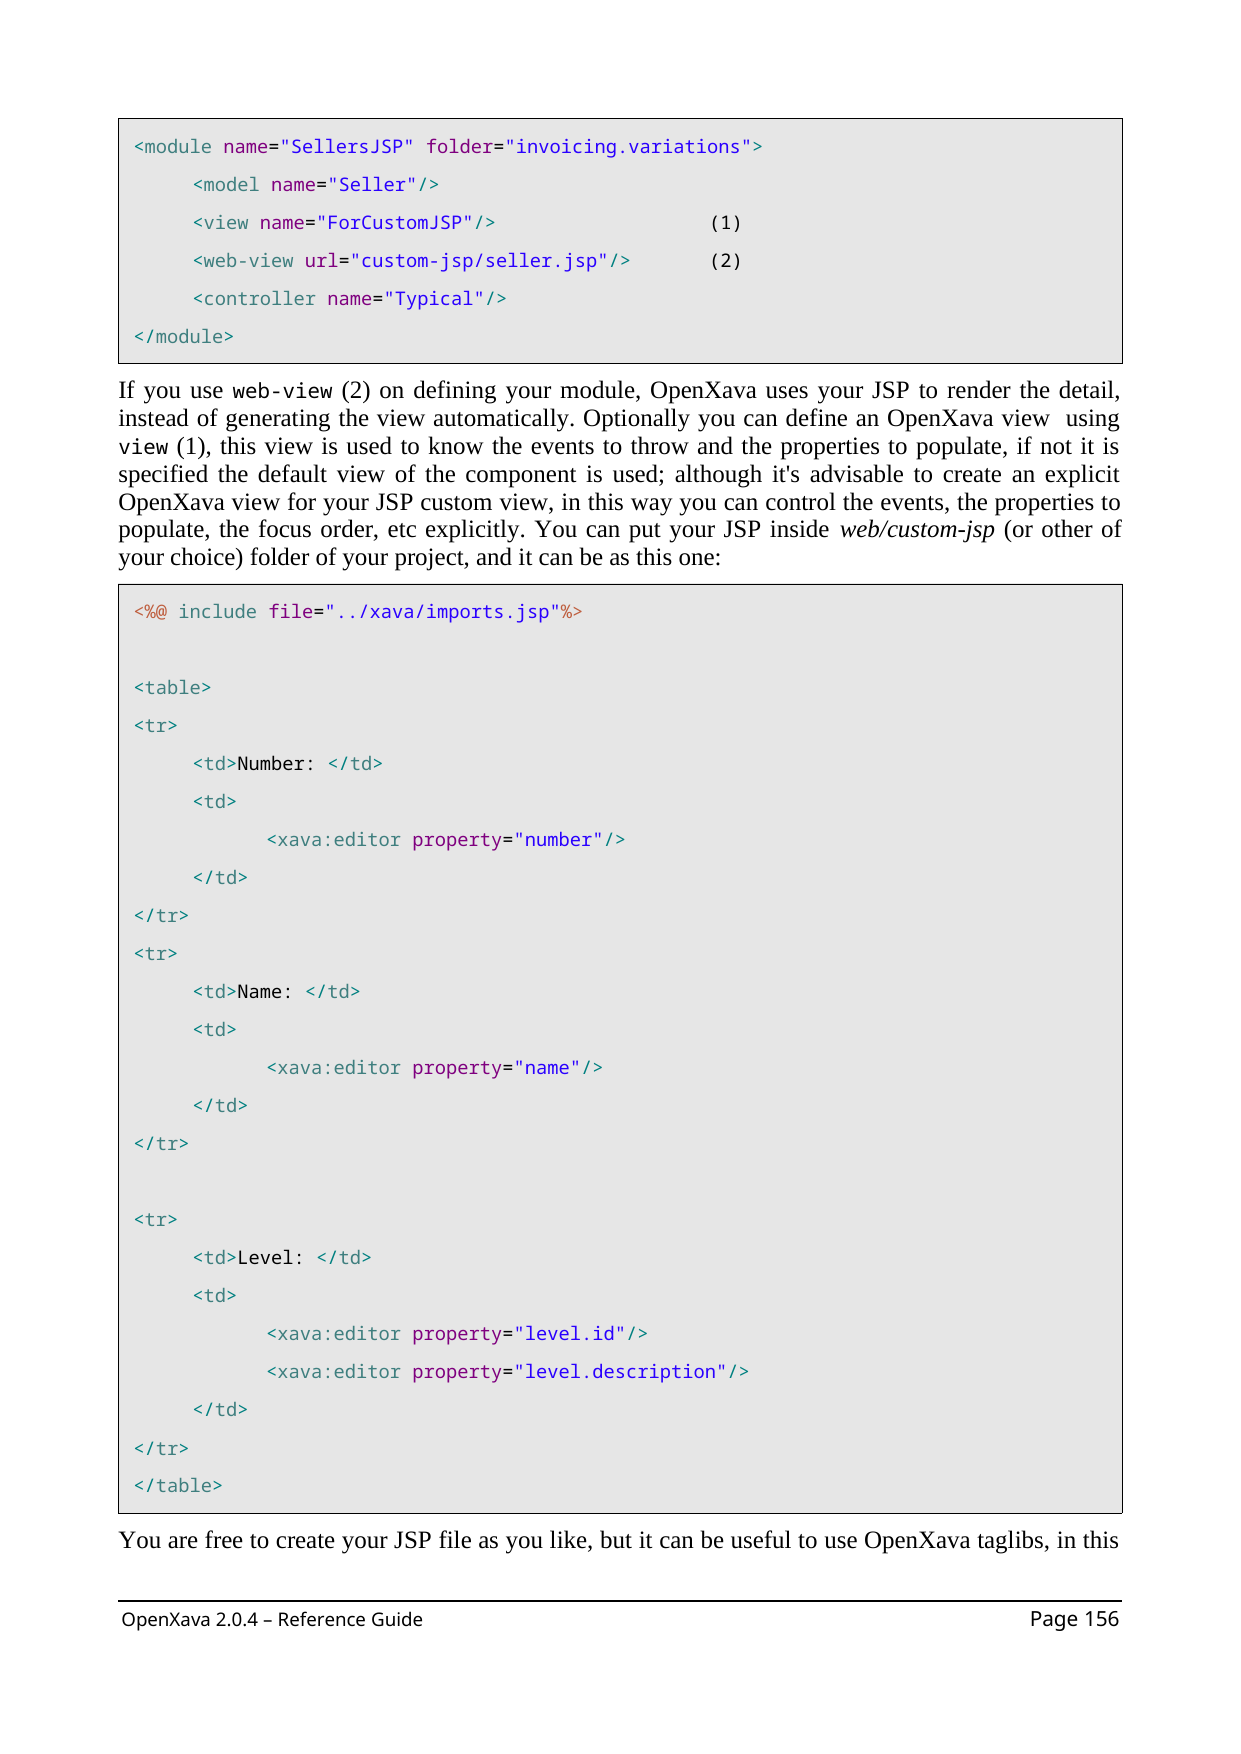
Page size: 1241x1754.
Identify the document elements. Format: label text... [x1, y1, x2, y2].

text <xava:editor property="name"/> [119, 1040, 1122, 1078]
text <td>Name: </td> [119, 964, 1122, 1002]
text </td> [119, 1382, 1122, 1420]
text <td>Level: </td> [119, 1230, 1122, 1268]
text <td> [119, 1002, 1122, 1040]
text </td> [119, 850, 1122, 888]
text <model name="Seller"/> [119, 156, 1122, 194]
text <web-view url="custom-jsp/seller.jsp"/> (2) [119, 232, 1122, 270]
text <view name="ForCustomJSP"/> (1) [119, 194, 1122, 232]
text <module name="SellersJSP" folder="invoicing.variations"> [119, 119, 1122, 156]
text <tr> [119, 698, 1122, 736]
text </module> [119, 308, 1122, 363]
text </td> [119, 1078, 1122, 1116]
text <tr> [119, 926, 1122, 964]
text </tr> [119, 1420, 1122, 1458]
text <xava:editor property="level.description"/> [119, 1344, 1122, 1382]
text <xava:editor property="level.id"/> [119, 1306, 1122, 1344]
text <xava:editor property="number"/> [119, 812, 1122, 850]
text <tr> [119, 1192, 1122, 1230]
text <table> [119, 659, 1122, 698]
text <%@ include file="../xava/imports.jsp"%> [119, 585, 1122, 622]
text If you use web-view (2) on defining your module, OpenXava uses your JSP to render the detail, instead of generating the view automatically. Optionally you can define an OpenXava view using view (1), this view is used to know the events to throw and the properties to populate, if not it is specified the default view of the component is used; although it's advisable to create an explicit OpenXava view for your JSP custom view, in this way you can control the events, the properties to populate, the focus order, etc explicitly. You can put your JSP inside web/custom-jsp (or other of your choice) folder of your project, and it can be as this one: [118, 376, 1122, 571]
text <td> [119, 1268, 1122, 1306]
text </table> [119, 1458, 1122, 1513]
text <controller name="Typical"/> [119, 270, 1122, 308]
text You are free to create your JSP file as you like, but it can be useful to use OpenXava taglibs, in this [118, 1526, 1122, 1553]
text <td> [119, 774, 1122, 812]
text </tr> [119, 888, 1122, 926]
text </tr> [119, 1116, 1122, 1154]
text <td>Number: </td> [119, 736, 1122, 774]
